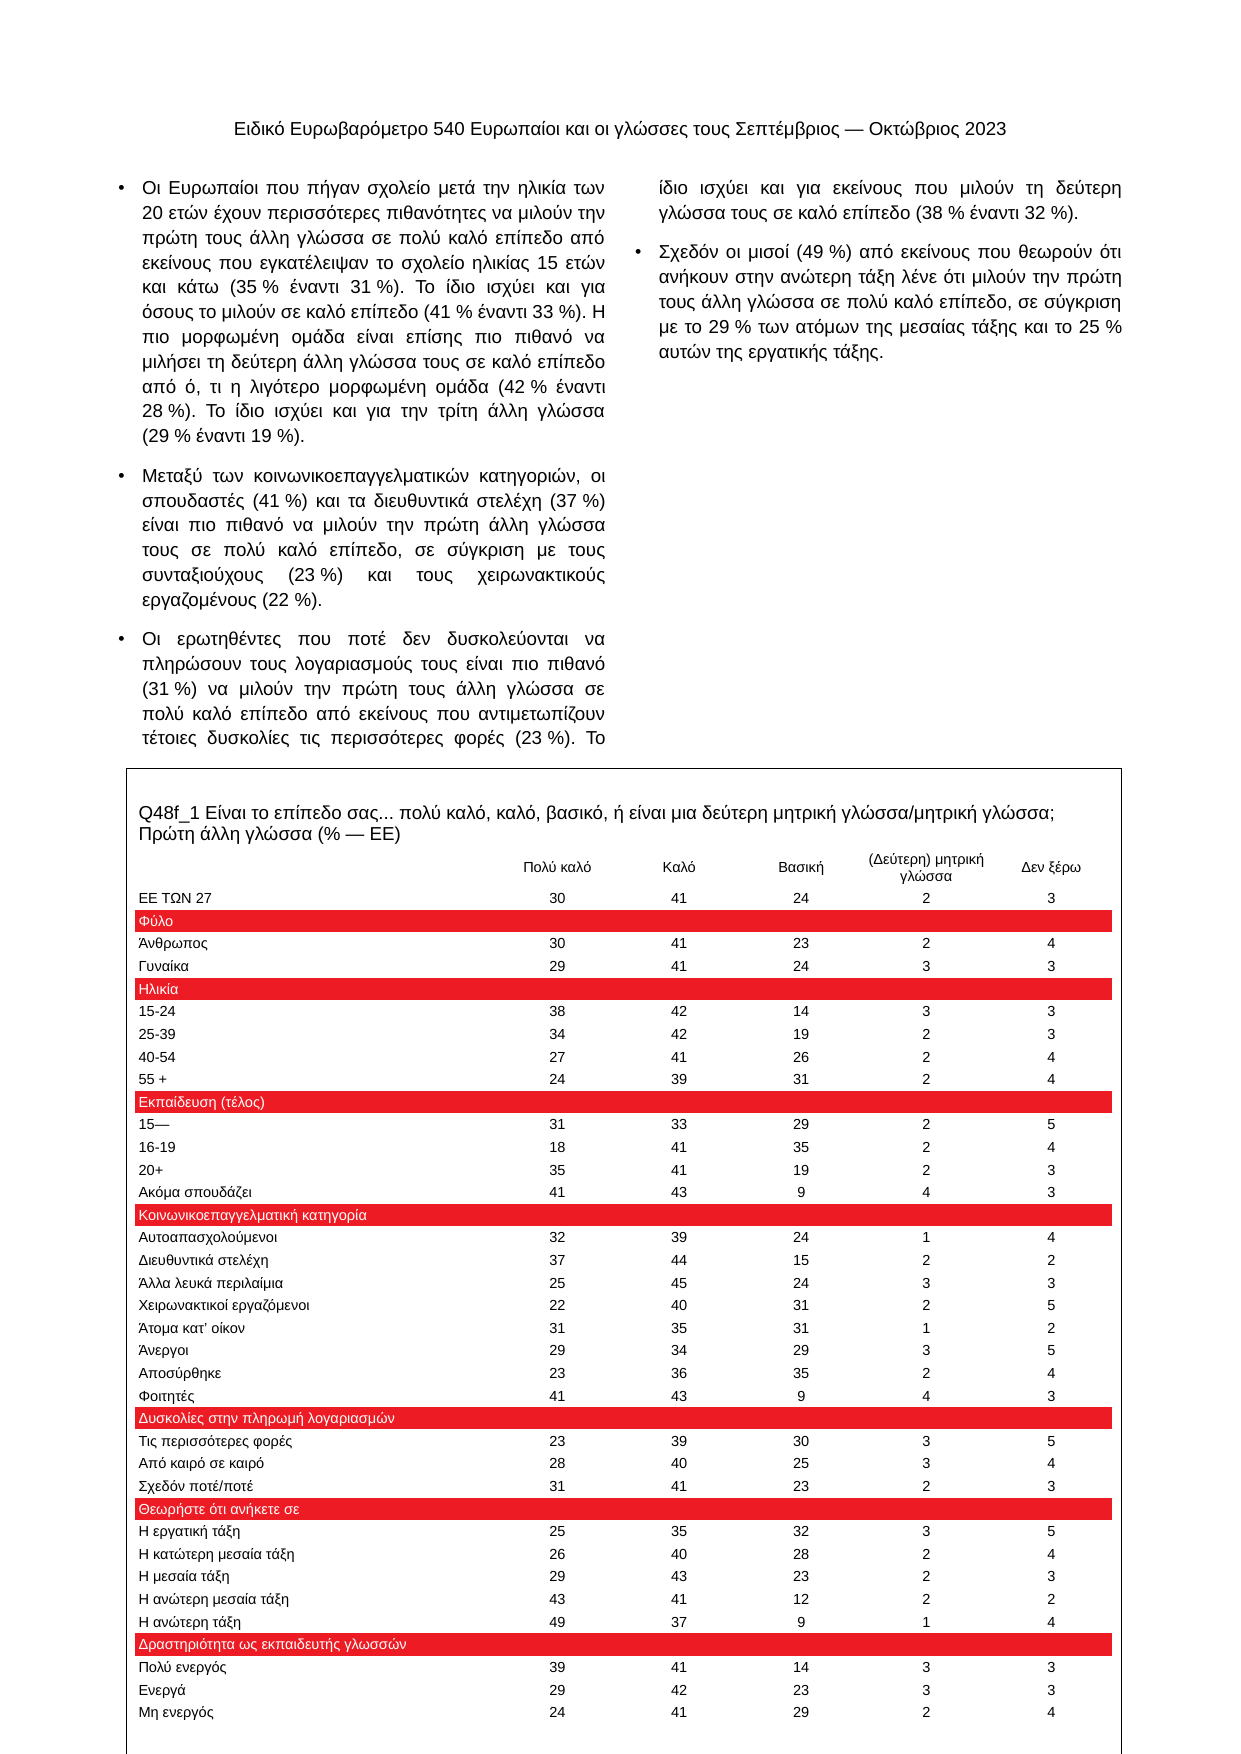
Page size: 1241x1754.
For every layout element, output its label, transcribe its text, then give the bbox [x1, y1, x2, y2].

table_cell [862, 1204, 990, 1226]
table_cell 2 [862, 1362, 990, 1384]
list Μεταξύ των κοινωνικοεπαγγελματικών κατηγοριών, οι σπουδαστές (41 %) και τα διευθυντικά στελέχη (37 %) είναι πιο πιθανό να μιλούν την πρώτη άλλη γλώσσα τους σε πολύ καλό επίπεδο, σε σύγκριση με τους συνταξιούχους (23 %) και τους χειρωνακτικούς εργαζομένους (22 %). [118, 464, 605, 610]
table_cell Θεωρήστε ότι ανήκετε σε [135, 1498, 496, 1520]
table_cell Άτομα κατ’ οίκον [135, 1317, 496, 1339]
list Σχεδόν οι μισοί (49 %) από εκείνους που θεωρούν ότι ανήκουν στην ανώτερη τάξη λένε ότι μιλούν την πρώτη τους άλλη γλώσσα σε πολύ καλό επίπεδο, σε σύγκριση με το 29 % των ατόμων της μεσαίας τάξης και το 25 % αυτών της εργατικής τάξης. [635, 241, 1122, 362]
table_cell 32 [740, 1520, 862, 1543]
table_cell [862, 978, 990, 1000]
table_cell 35 [496, 1158, 618, 1181]
list Οι ερωτηθέντες που ποτέ δεν δυσκολεύονται να πληρώσουν τους λογαριασμούς τους είναι πιο πιθανό (31 %) να μιλούν την πρώτη τους άλλη γλώσσα σε πολύ καλό επίπεδο από εκείνους που αντιμετωπίζουν τέτοιες δυσκολίες τις περισσότερες φορές (23 %). Το [118, 628, 605, 749]
table_cell 3 [862, 1452, 990, 1475]
table_cell 29 [740, 1113, 862, 1136]
table_cell 23 [740, 1565, 862, 1588]
table_cell 34 [618, 1339, 740, 1362]
table_cell 3 [990, 1565, 1112, 1588]
table_cell 16-19 [135, 1136, 496, 1158]
table_cell [990, 1498, 1112, 1520]
table_cell Φοιτητές [135, 1384, 496, 1407]
table_cell 2 [862, 887, 990, 910]
table_cell 25 [496, 1271, 618, 1294]
table_cell Άλλα λευκά περιλαίμια [135, 1271, 496, 1294]
table_cell 2 [862, 1565, 990, 1588]
table_cell 41 [496, 1181, 618, 1203]
table_cell [862, 1091, 990, 1113]
table_cell 30 [740, 1430, 862, 1452]
table_cell 3 [862, 1000, 990, 1023]
table_cell 29 [496, 955, 618, 977]
table_cell 41 [618, 1136, 740, 1158]
table_cell Δυσκολίες στην πληρωμή λογαριασμών [135, 1407, 496, 1429]
table_cell 4 [990, 1226, 1112, 1249]
table_cell [862, 1498, 990, 1520]
table_cell [496, 1498, 618, 1520]
table_cell [496, 1204, 618, 1226]
table_cell Καλό [618, 848, 740, 887]
table_cell 3 [862, 1678, 990, 1701]
table_cell 14 [740, 1656, 862, 1678]
table_cell Δεν ξέρω [990, 848, 1112, 887]
table_cell 2 [862, 1045, 990, 1068]
table_cell Χειρωνακτικοί εργαζόμενοι [135, 1294, 496, 1317]
table_cell 15-24 [135, 1000, 496, 1023]
table_cell 9 [740, 1384, 862, 1407]
table_cell 31 [740, 1068, 862, 1091]
table_cell 29 [496, 1678, 618, 1701]
table_cell 25 [496, 1520, 618, 1543]
table_cell Τις περισσότερες φορές [135, 1430, 496, 1452]
table_cell 41 [618, 955, 740, 977]
table_cell 26 [496, 1543, 618, 1565]
table_cell 45 [618, 1271, 740, 1294]
table_cell [496, 1633, 618, 1656]
table_cell 36 [618, 1362, 740, 1384]
table_cell 4 [990, 1543, 1112, 1565]
table_cell 31 [496, 1113, 618, 1136]
table_cell 24 [740, 1226, 862, 1249]
table_cell 12 [740, 1588, 862, 1610]
table_cell 2 [862, 1158, 990, 1181]
table_cell 31 [740, 1294, 862, 1317]
table_cell 41 [618, 1701, 740, 1723]
table_cell [496, 978, 618, 1000]
table_cell 31 [496, 1317, 618, 1339]
table_cell 2 [862, 1113, 990, 1136]
table_cell [990, 1204, 1112, 1226]
table_cell 30 [496, 932, 618, 955]
table_cell 28 [496, 1452, 618, 1475]
table_cell 42 [618, 1000, 740, 1023]
table_cell 3 [990, 1656, 1112, 1678]
table_cell Διευθυντικά στελέχη [135, 1249, 496, 1271]
table_cell 30 [496, 887, 618, 910]
table_cell 4 [862, 1384, 990, 1407]
table_cell 22 [496, 1294, 618, 1317]
table_cell 2 [862, 1701, 990, 1723]
table_cell [862, 910, 990, 932]
table_cell 25 [740, 1452, 862, 1475]
table_cell 40 [618, 1543, 740, 1565]
table_cell 41 [618, 1588, 740, 1610]
table_cell 3 [990, 1023, 1112, 1045]
table_cell 9 [740, 1610, 862, 1633]
table_cell 35 [740, 1136, 862, 1158]
table_cell 2 [862, 1588, 990, 1610]
table_cell 24 [740, 1271, 862, 1294]
table_cell 20+ [135, 1158, 496, 1181]
table_cell 19 [740, 1023, 862, 1045]
table_cell 15— [135, 1113, 496, 1136]
table_cell 1 [862, 1317, 990, 1339]
table_cell [135, 848, 496, 887]
table_cell 41 [496, 1384, 618, 1407]
table_cell 18 [496, 1136, 618, 1158]
table_cell 29 [740, 1701, 862, 1723]
table_cell 2 [862, 1249, 990, 1271]
table_cell 9 [740, 1181, 862, 1203]
table_cell ΕΕ ΤΩΝ 27 [135, 887, 496, 910]
table_cell Άνθρωπος [135, 932, 496, 955]
table_cell Ενεργά [135, 1678, 496, 1701]
table_cell 31 [740, 1317, 862, 1339]
table_cell 35 [618, 1520, 740, 1543]
table_cell 1 [862, 1226, 990, 1249]
table_cell 41 [618, 1475, 740, 1497]
table_cell 41 [618, 1045, 740, 1068]
table_cell Από καιρό σε καιρό [135, 1452, 496, 1475]
table_cell 5 [990, 1430, 1112, 1452]
table_cell 23 [496, 1430, 618, 1452]
table_cell 42 [618, 1023, 740, 1045]
table_cell [740, 1407, 862, 1429]
table_cell 39 [618, 1068, 740, 1091]
table_cell 3 [990, 1384, 1112, 1407]
table_cell 55 + [135, 1068, 496, 1091]
table_cell 35 [618, 1317, 740, 1339]
table_cell 40 [618, 1452, 740, 1475]
table_cell [990, 1407, 1112, 1429]
table_cell Εκπαίδευση (τέλος) [135, 1091, 496, 1113]
table_cell Φύλο [135, 910, 496, 932]
table_cell [740, 1204, 862, 1226]
table_cell 26 [740, 1045, 862, 1068]
table_cell Η κατώτερη μεσαία τάξη [135, 1543, 496, 1565]
table_cell 3 [990, 1271, 1112, 1294]
table_cell 23 [496, 1362, 618, 1384]
table_cell 3 [862, 1430, 990, 1452]
table_cell [496, 1407, 618, 1429]
table_cell Ηλικία [135, 978, 496, 1000]
table_cell Η ανώτερη μεσαία τάξη [135, 1588, 496, 1610]
table_cell Η ανώτερη τάξη [135, 1610, 496, 1633]
table_cell 25-39 [135, 1023, 496, 1045]
table_cell 3 [862, 1339, 990, 1362]
table_cell [496, 1091, 618, 1113]
table_cell 2 [862, 1023, 990, 1045]
table_cell [740, 910, 862, 932]
table_cell [618, 1407, 740, 1429]
table_cell 31 [496, 1475, 618, 1497]
table_cell 3 [862, 1271, 990, 1294]
table_cell 5 [990, 1113, 1112, 1136]
table_cell Κοινωνικοεπαγγελματική κατηγορία [135, 1204, 496, 1226]
table_cell 5 [990, 1520, 1112, 1543]
table_cell 43 [618, 1384, 740, 1407]
table_cell 4 [990, 1136, 1112, 1158]
table_cell 4 [990, 1068, 1112, 1091]
table_cell 2 [862, 1294, 990, 1317]
table_cell 2 [862, 932, 990, 955]
table_cell 3 [990, 1475, 1112, 1497]
table_cell [740, 1633, 862, 1656]
table_cell 24 [740, 887, 862, 910]
table_cell 29 [496, 1565, 618, 1588]
table_cell 3 [990, 1181, 1112, 1203]
table_cell 39 [618, 1430, 740, 1452]
table_cell 41 [618, 1158, 740, 1181]
table_cell [618, 1091, 740, 1113]
table_cell 39 [496, 1656, 618, 1678]
table_cell 24 [496, 1701, 618, 1723]
table_cell 5 [990, 1294, 1112, 1317]
table_cell 35 [740, 1362, 862, 1384]
table_cell 2 [990, 1249, 1112, 1271]
table_cell [618, 1204, 740, 1226]
table_cell 14 [740, 1000, 862, 1023]
table_cell 23 [740, 1678, 862, 1701]
table_cell [618, 910, 740, 932]
table_cell 34 [496, 1023, 618, 1045]
table_cell 4 [990, 1610, 1112, 1633]
table_cell 5 [990, 1339, 1112, 1362]
table_cell [740, 1498, 862, 1520]
table_cell [862, 1407, 990, 1429]
table_cell Πολύ καλό [496, 848, 618, 887]
table_cell [618, 978, 740, 1000]
table_cell Άνεργοι [135, 1339, 496, 1362]
table_cell 41 [618, 887, 740, 910]
table_cell 33 [618, 1113, 740, 1136]
table_cell 43 [618, 1181, 740, 1203]
table_cell 2 [862, 1068, 990, 1091]
table_cell (Δεύτερη) μητρική γλώσσα [862, 848, 990, 887]
list ίδιο ισχύει και για εκείνους που μιλούν τη δεύτερη γλώσσα τους σε καλό επίπεδο (38 % έναντι 32 %). [635, 177, 1122, 223]
table_cell [990, 1091, 1112, 1113]
table_cell 4 [990, 1701, 1112, 1723]
table_cell [618, 1633, 740, 1656]
table_cell 4 [990, 1045, 1112, 1068]
table_cell 41 [618, 932, 740, 955]
table_cell 40 [618, 1294, 740, 1317]
table_cell Βασική [740, 848, 862, 887]
table_cell 40-54 [135, 1045, 496, 1068]
table_cell 3 [862, 1520, 990, 1543]
table_cell 3 [862, 955, 990, 977]
table_cell 39 [618, 1226, 740, 1249]
table_cell [496, 910, 618, 932]
table_cell 43 [618, 1565, 740, 1588]
table_cell 3 [990, 1158, 1112, 1181]
table_cell [740, 978, 862, 1000]
table_cell Αποσύρθηκε [135, 1362, 496, 1384]
table_cell 27 [496, 1045, 618, 1068]
table_cell [990, 910, 1112, 932]
table_cell 4 [862, 1181, 990, 1203]
table_cell 24 [496, 1068, 618, 1091]
table_cell 4 [990, 932, 1112, 955]
list [127, 769, 1121, 1754]
table_cell 29 [496, 1339, 618, 1362]
table_cell 1 [862, 1610, 990, 1633]
table_cell 2 [990, 1588, 1112, 1610]
list Οι Ευρωπαίοι που πήγαν σχολείο μετά την ηλικία των 20 ετών έχουν περισσότερες πιθανότητες να μιλούν την πρώτη τους άλλη γλώσσα σε πολύ καλό επίπεδο από εκείνους που εγκατέλειψαν το σχολείο ηλικίας 15 ετών και κάτω (35 % έναντι 31 %). Το ίδιο ισχύει και για όσους το μιλούν σε καλό επίπεδο (41 % έναντι 33 %). Η πιο μορφωμένη ομάδα είναι επίσης πιο πιθανό να μιλήσει τη δεύτερη άλλη γλώσσα τους σε καλό επίπεδο από ό, τι η λιγότερο μορφωμένη ομάδα (42 % έναντι 28 %). Το ίδιο ισχύει και για την τρίτη άλλη γλώσσα (29 % έναντι 19 %). [118, 177, 605, 447]
table_cell 3 [990, 1000, 1112, 1023]
table_cell 3 [862, 1656, 990, 1678]
table_cell 2 [862, 1136, 990, 1158]
table_cell 3 [990, 887, 1112, 910]
table_cell 43 [496, 1588, 618, 1610]
table_cell Αυτοαπασχολούμενοι [135, 1226, 496, 1249]
table_cell 24 [740, 955, 862, 977]
table_cell 19 [740, 1158, 862, 1181]
table_cell 44 [618, 1249, 740, 1271]
table_cell Η εργατική τάξη [135, 1520, 496, 1543]
table_cell [990, 1633, 1112, 1656]
table_cell [862, 1633, 990, 1656]
table_cell 42 [618, 1678, 740, 1701]
table_cell 23 [740, 1475, 862, 1497]
table_cell [618, 1498, 740, 1520]
table_cell Γυναίκα [135, 955, 496, 977]
table_cell 41 [618, 1656, 740, 1678]
table_cell 2 [862, 1543, 990, 1565]
table_cell 32 [496, 1226, 618, 1249]
table_cell 29 [740, 1339, 862, 1362]
table_cell Δραστηριότητα ως εκπαιδευτής γλωσσών [135, 1633, 496, 1656]
table_cell 2 [862, 1475, 990, 1497]
table_cell 4 [990, 1452, 1112, 1475]
table_cell 38 [496, 1000, 618, 1023]
table_cell Ακόμα σπουδάζει [135, 1181, 496, 1203]
table_cell 4 [990, 1362, 1112, 1384]
table_cell 3 [990, 955, 1112, 977]
table_cell 3 [990, 1678, 1112, 1701]
table_cell Η μεσαία τάξη [135, 1565, 496, 1588]
table_cell Σχεδόν ποτέ/ποτέ [135, 1475, 496, 1497]
table_cell [990, 978, 1112, 1000]
table_cell 15 [740, 1249, 862, 1271]
table_header Q48f_1 Είναι το επίπεδο σας... πολύ καλό, καλό, βασικό, ή είναι μια δεύτερη μητρική γλώσσα/μητρική γλώσσα; Πρώτη άλλη γλώσσα (% — ΕΕ) [135, 799, 1112, 848]
table_cell Πολύ ενεργός [135, 1656, 496, 1678]
table_cell 37 [618, 1610, 740, 1633]
table_cell 23 [740, 932, 862, 955]
table_cell 28 [740, 1543, 862, 1565]
table_cell 49 [496, 1610, 618, 1633]
table_cell [740, 1091, 862, 1113]
table_cell Μη ενεργός [135, 1701, 496, 1723]
table_cell 2 [990, 1317, 1112, 1339]
table_cell 37 [496, 1249, 618, 1271]
